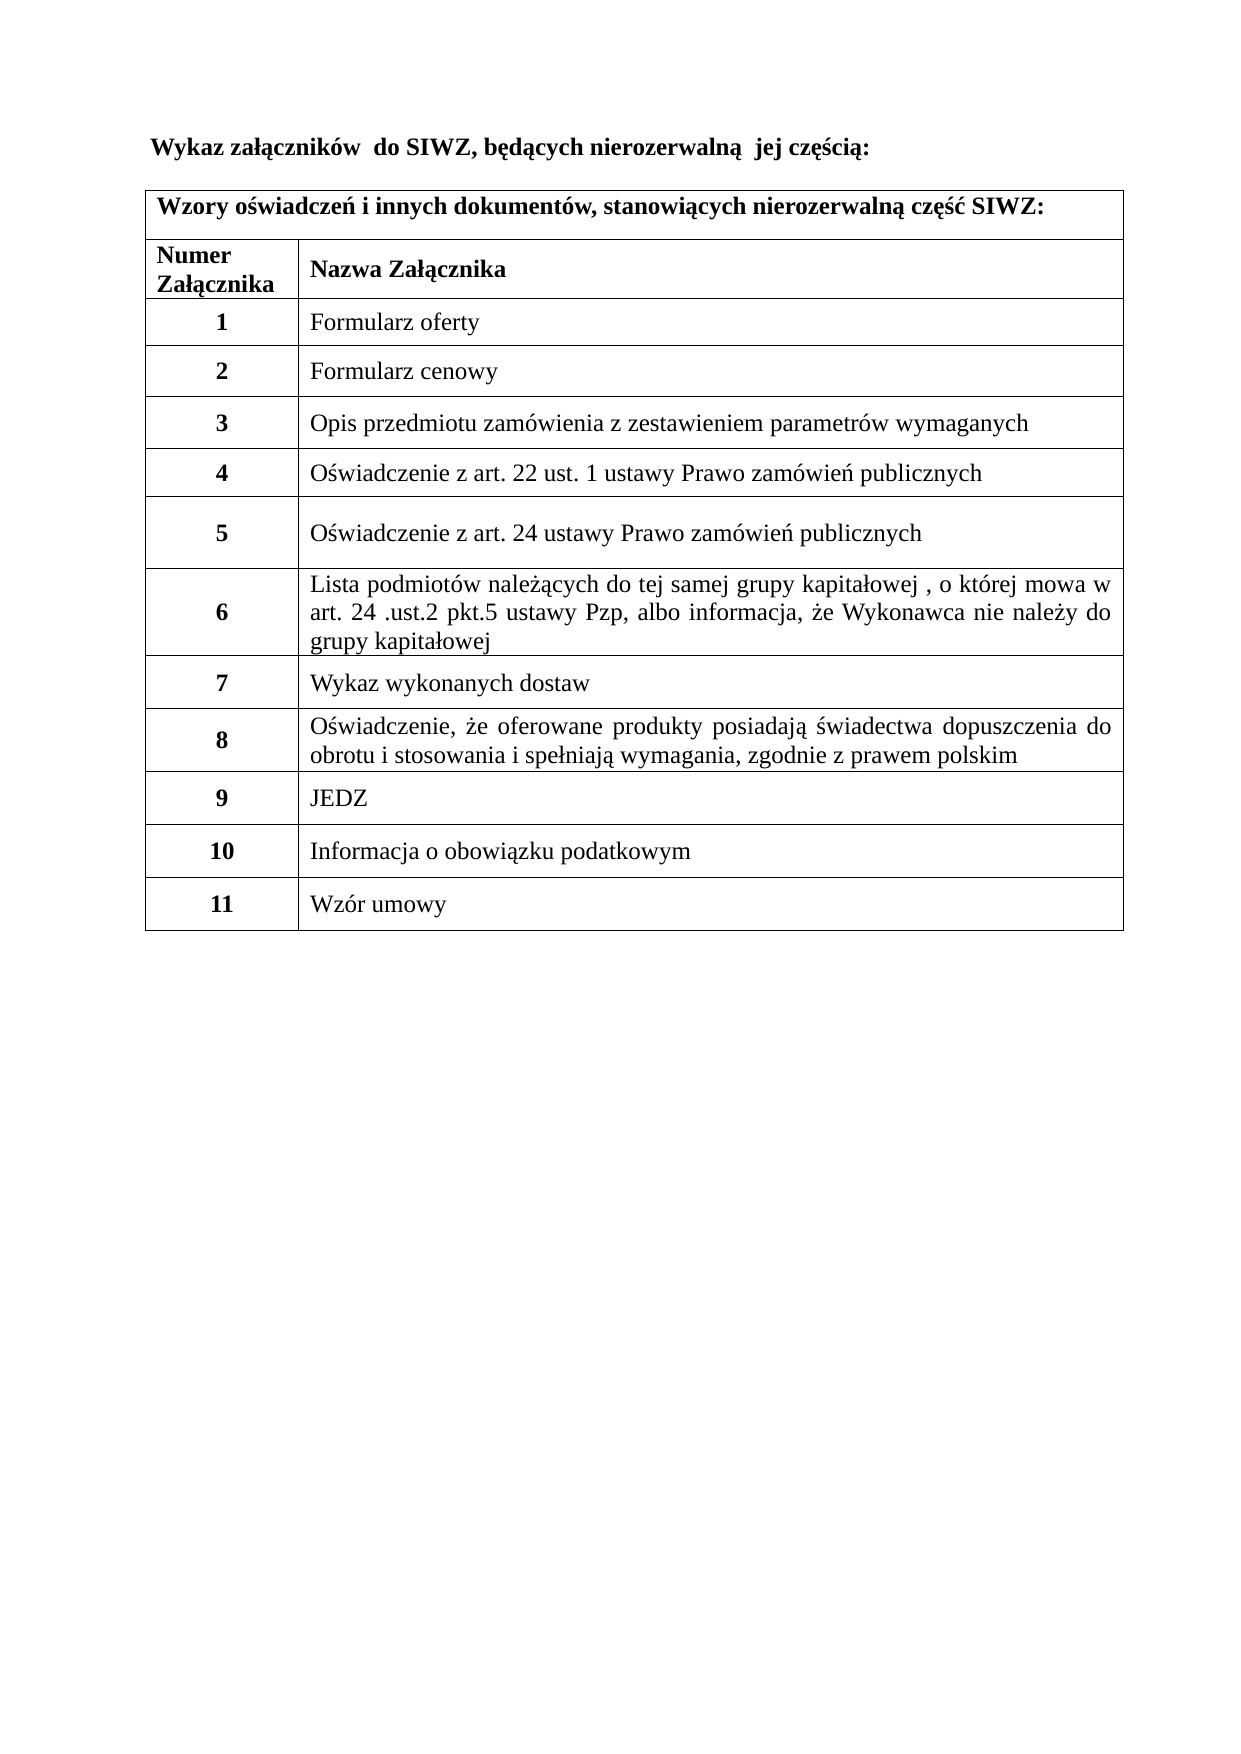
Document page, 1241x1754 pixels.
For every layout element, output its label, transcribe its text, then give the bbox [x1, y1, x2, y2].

table_cell 7 [146, 656, 298, 708]
table_cell Formularz cenowy [299, 346, 1123, 396]
table_cell 8 [146, 709, 298, 771]
table_cell 5 [146, 497, 298, 568]
table_cell 6 [146, 569, 298, 655]
table_header Wzory oświadczeń i innych dokumentów, stanowiących nierozerwalną część SIWZ: [146, 191, 1123, 239]
table_cell Opis przedmiotu zamówienia z zestawieniem parametrów wymaganych [299, 397, 1123, 448]
table_cell 1 [146, 299, 298, 344]
table_cell 3 [146, 397, 298, 448]
table_cell Formularz oferty [299, 299, 1123, 344]
table_cell Oświadczenie z art. 22 ust. 1 ustawy Prawo zamówień publicznych [299, 449, 1123, 496]
table_cell 4 [146, 449, 298, 496]
table_cell Oświadczenie, że oferowane produkty posiadają świadectwa dopuszczenia do obrotu i stosowania i spełniają wymagania, zgodnie z prawem polskim [299, 709, 1123, 771]
table_cell 11 [146, 878, 298, 930]
table_cell 10 [146, 825, 298, 877]
table_cell Oświadczenie z art. 24 ustawy Prawo zamówień publicznych [299, 497, 1123, 568]
table_cell Lista podmiotów należących do tej samej grupy kapitałowej , o której mowa w art. 24 .ust.2 pkt.5 ustawy Pzp, albo informacja, że Wykonawca nie należy do grupy kapitałowej [299, 569, 1123, 655]
text Wykaz załączników do SIWZ, będących nierozerwalną jej częścią: [150, 132, 1087, 161]
table_cell Wzór umowy [299, 878, 1123, 930]
table_cell Numer Załącznika [146, 240, 298, 298]
table_cell 2 [146, 346, 298, 396]
table_cell 9 [146, 772, 298, 824]
table_cell JEDZ [299, 772, 1123, 824]
table_cell Informacja o obowiązku podatkowym [299, 825, 1123, 877]
table_cell Nazwa Załącznika [299, 240, 1123, 298]
table_cell Wykaz wykonanych dostaw [299, 656, 1123, 708]
